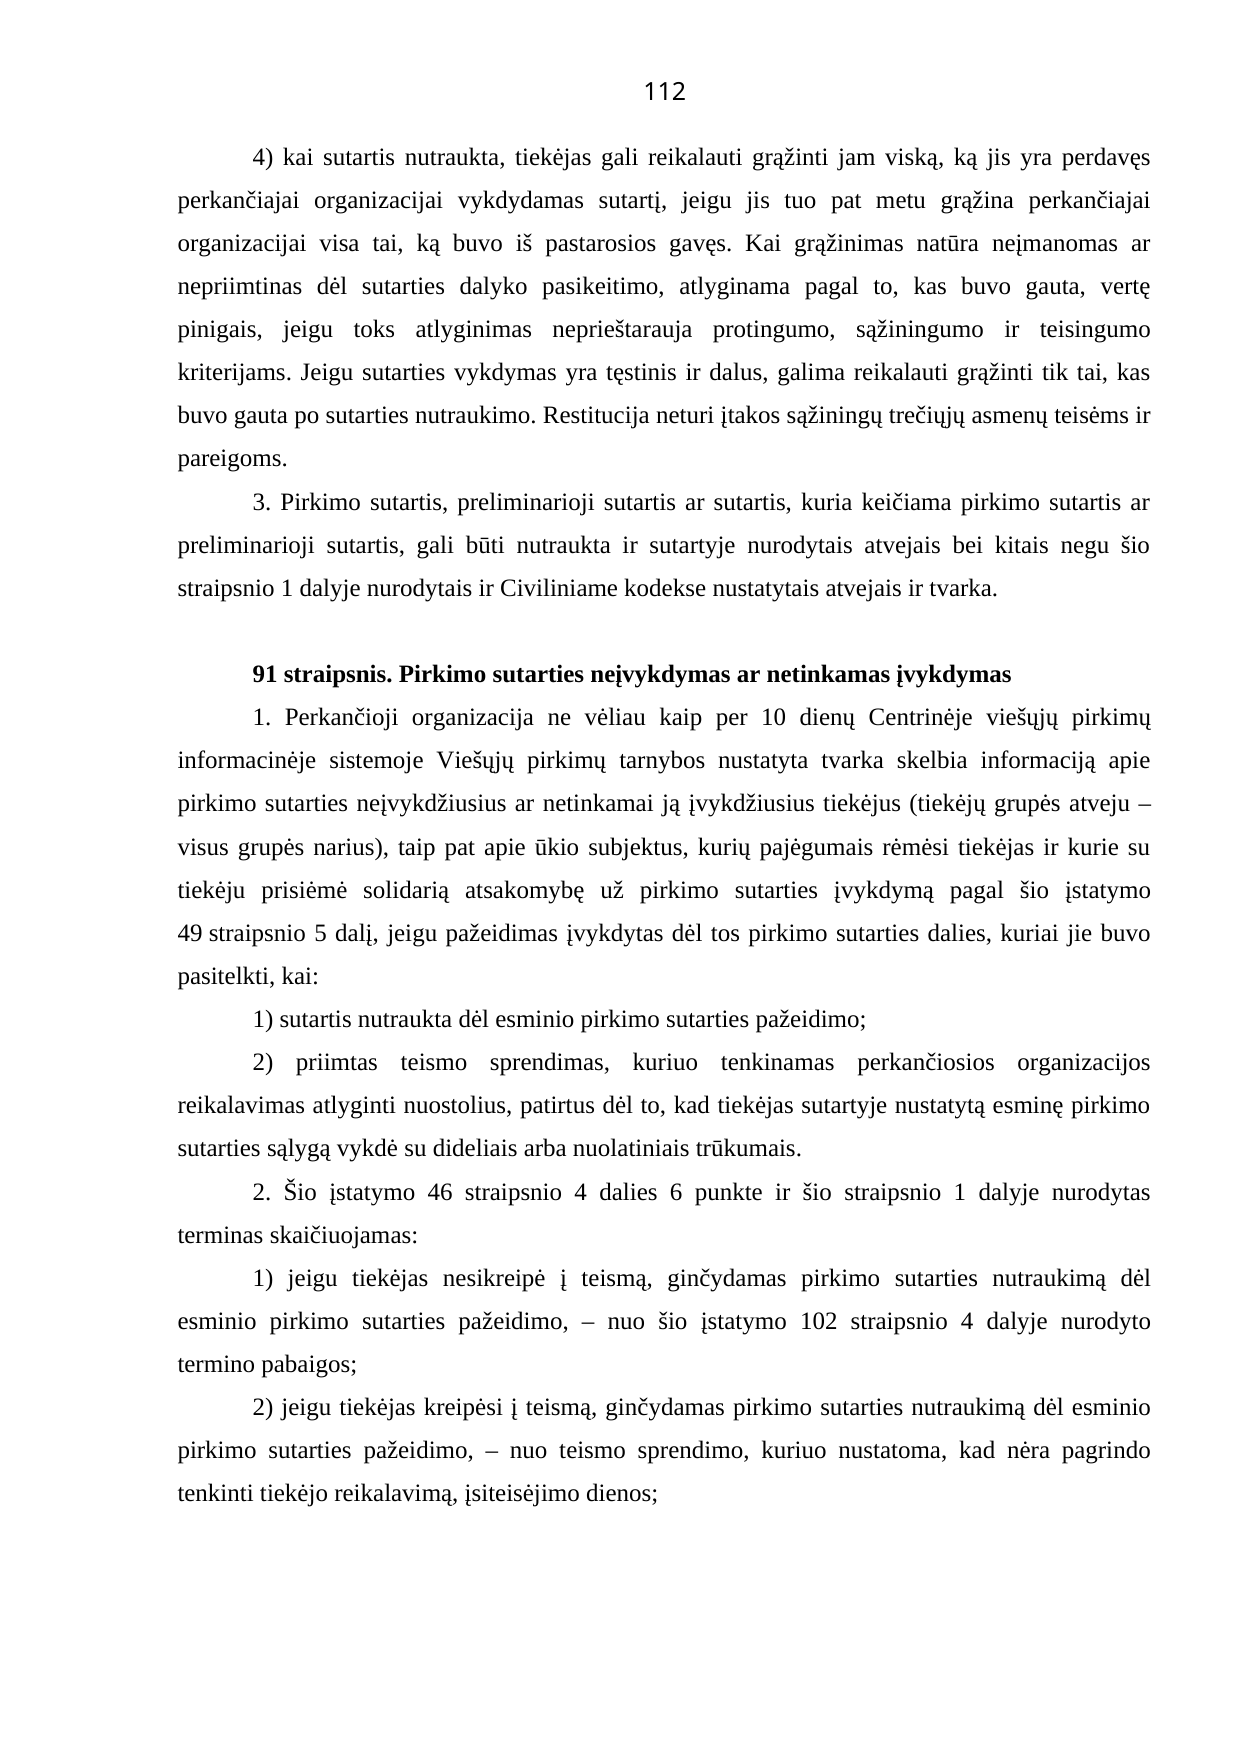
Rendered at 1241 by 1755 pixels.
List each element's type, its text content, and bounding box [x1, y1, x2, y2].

subtitle 3. Pirkimo sutartis, preliminarioji sutartis ar sutartis, kuria keičiama pirkimo sutartis ar preliminarioji sutartis, gali būti nutraukta ir sutartyje nurodytais atvejais bei kitais negu šio straipsnio 1 dalyje nurodytais ir Civiliniame kodekse nustatytais atvejais ir tvarka. [177, 487, 1152, 602]
text 1) sutartis nutraukta dėl esminio pirkimo sutarties pažeidimo; [177, 1004, 1152, 1033]
text 2) priimtas teismo sprendimas, kuriuo tenkinamas perkančiosios organizacijos reikalavimas atlyginti nuostolius, patirtus dėl to, kad tiekėjas sutartyje nustatytą esminę pirkimo sutarties sąlygą vykdė su dideliais arba nuolatiniais trūkumais. [177, 1047, 1152, 1162]
text 1. Perkančioji organizacija ne vėliau kaip per 10 dienų Centrinėje viešųjų pirkimų informacinėje sistemoje Viešųjų pirkimų tarnybos nustatyta tvarka skelbia informaciją apie pirkimo sutarties neįvykdžiusius ar netinkamai ją įvykdžiusius tiekėjus (tiekėjų grupės atveju – visus grupės narius), taip pat apie ūkio subjektus, kurių pajėgumais rėmėsi tiekėjas ir kurie su tiekėju prisiėmė solidarią atsakomybę už pirkimo sutarties įvykdymą pagal šio įstatymo 49 straipsnio 5 dalį, jeigu pažeidimas įvykdytas dėl tos pirkimo sutarties dalies, kuriai jie buvo pasitelkti, kai: [177, 702, 1152, 990]
text 2) jeigu tiekėjas kreipėsi į teismą, ginčydamas pirkimo sutarties nutraukimą dėl esminio pirkimo sutarties pažeidimo, – nuo teismo sprendimo, kuriuo nustatoma, kad nėra pagrindo tenkinti tiekėjo reikalavimą, įsiteisėjimo dienos; [177, 1392, 1152, 1507]
text 1) jeigu tiekėjas nesikreipė į teismą, ginčydamas pirkimo sutarties nutraukimą dėl esminio pirkimo sutarties pažeidimo, – nuo šio įstatymo 102 straipsnio 4 dalyje nurodyto termino pabaigos; [177, 1263, 1152, 1378]
text 2. Šio įstatymo 46 straipsnio 4 dalies 6 punkte ir šio straipsnio 1 dalyje nurodytas terminas skaičiuojamas: [177, 1177, 1152, 1248]
subtitle 4) kai sutartis nutraukta, tiekėjas gali reikalauti grąžinti jam viską, ką jis yra perdavęs perkančiajai organizacijai vykdydamas sutartį, jeigu jis tuo pat metu grąžina perkančiajai organizacijai visa tai, ką buvo iš pastarosios gavęs. Kai grąžinimas natūra neįmanomas ar nepriimtinas dėl sutarties dalyko pasikeitimo, atlyginama pagal to, kas buvo gauta, vertę pinigais, jeigu toks atlyginimas neprieštarauja protingumo, sąžiningumo ir teisingumo kriterijams. Jeigu sutarties vykdymas yra tęstinis ir dalus, galima reikalauti grąžinti tik tai, kas buvo gauta po sutarties nutraukimo. Restitucija neturi įtakos sąžiningų trečiųjų asmenų teisėms ir pareigoms. [177, 142, 1152, 472]
text 91 straipsnis. Pirkimo sutarties neįvykdymas ar netinkamas įvykdymas [177, 659, 1152, 688]
